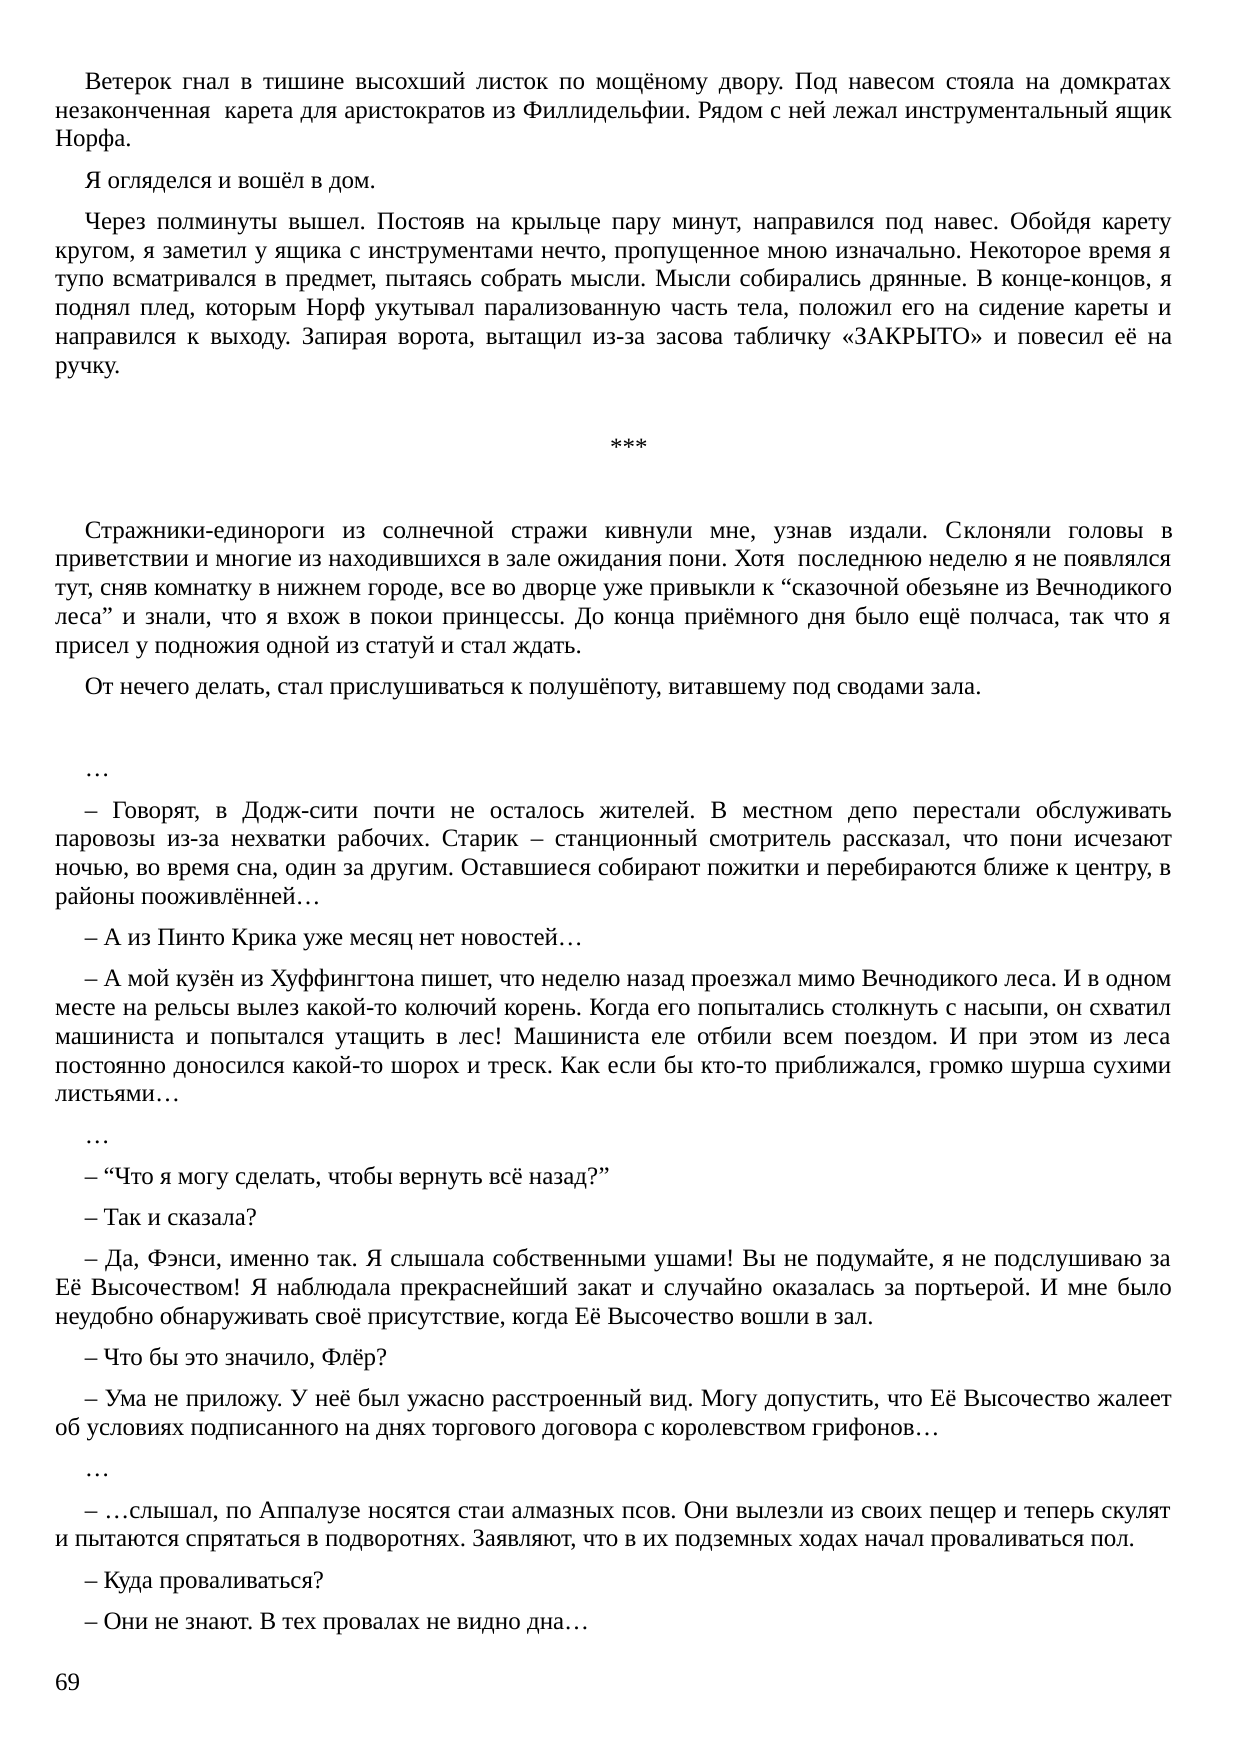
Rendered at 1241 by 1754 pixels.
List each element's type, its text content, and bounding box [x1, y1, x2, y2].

text Я огляделся и вошёл в дом. [55, 165, 1173, 193]
text – Куда проваливаться? [55, 1565, 1173, 1593]
text – А из Пинто Крика уже месяц нет новостей… [55, 922, 1173, 951]
text – А мой кузён из Хуффингтона пишет, что неделю назад проезжал мимо Вечнодикого леса. И в одном месте на рельсы вылез какой-то колючий корень. Когда его попытались столкнуть с насыпи, он схватил машиниста и попытался утащить в лес! Машиниста еле отбили всем поездом. И при этом из леса постоянно доносился какой-то шорох и треск. Как если бы кто-то приближался, громко шурша сухими листьями… [55, 963, 1173, 1107]
text – Да, Фэнси, именно так. Я слышала собственными ушами! Вы не подумайте, я не подслушиваю за Её Высочеством! Я наблюдала прекраснейший закат и случайно оказалась за портьерой. И мне было неудобно обнаруживать своё присутствие, когда Её Высочество вошли в зал. [55, 1243, 1173, 1330]
text От нечего делать, стал прислушиваться к полушёпоту, витавшему под сводами зала. [55, 671, 1173, 700]
text Через полминуты вышел. Постояв на крыльце пару минут, направился под навес. Обойдя карету кругом, я заметил у ящика с инструментами нечто, пропущенное мною изначально. Некоторое время я тупо всматривался в предмет, пытаясь собрать мысли. Мысли собирались дрянные. В конце-концов, я поднял плед, которым Норф укутывал парализованную часть тела, положил его на сидение кареты и направился к выходу. Запирая ворота, вытащил из-за засова табличку «ЗАКРЫТО» и повесил её на ручку. [55, 206, 1173, 378]
text Ветерок гнал в тишине высохший листок по мощёному двору. Под навесом стояла на домкратах незаконченная карета для аристократов из Филлидельфии. Рядом с ней лежал инструментальный ящик Норфа. [55, 66, 1173, 152]
text Стражники-единороги из солнечной стражи кивнули мне, узнав издали. Склоняли головы в приветствии и многие из находившихся в зале ожидания пони. Хотя последнюю неделю я не появлялся тут, сняв комнатку в нижнем городе, все во дворце уже привыкли к “сказочной обезьяне из Вечнодикого леса” и знали, что я вхож в покои принцессы. До конца приёмного дня было ещё полчаса, так что я присел у подножия одной из статуй и стал ждать. [55, 515, 1173, 658]
text … [55, 1453, 1173, 1482]
text – “Что я могу сделать, чтобы вернуть всё назад?” [55, 1161, 1173, 1190]
text – Ума не приложу. У неё был ужасно расстроенный вид. Могу допустить, что Её Высочество жалеет об условиях подписанного на днях торгового договора с королевством грифонов… [55, 1383, 1173, 1441]
text *** [55, 432, 1173, 461]
text – Что бы это значило, Флёр? [55, 1342, 1173, 1371]
text – Так и сказала? [55, 1202, 1173, 1231]
text … [55, 753, 1173, 782]
text – …слышал, по Аппалузе носятся стаи алмазных псов. Они вылезли из своих пещер и теперь скулят и пытаются спрятаться в подворотнях. Заявляют, что в их подземных ходах начал проваливаться пол. [55, 1495, 1173, 1552]
text … [55, 1120, 1173, 1148]
text – Говорят, в Додж-сити почти не осталось жителей. В местном депо перестали обслуживать паровозы из-за нехватки рабочих. Старик – станционный смотритель рассказал, что пони исчезают ночью, во время сна, один за другим. Оставшиеся собирают пожитки и перебираются ближе к центру, в районы пооживлённей… [55, 795, 1173, 910]
text – Они не знают. В тех провалах не видно дна… [55, 1606, 1173, 1635]
